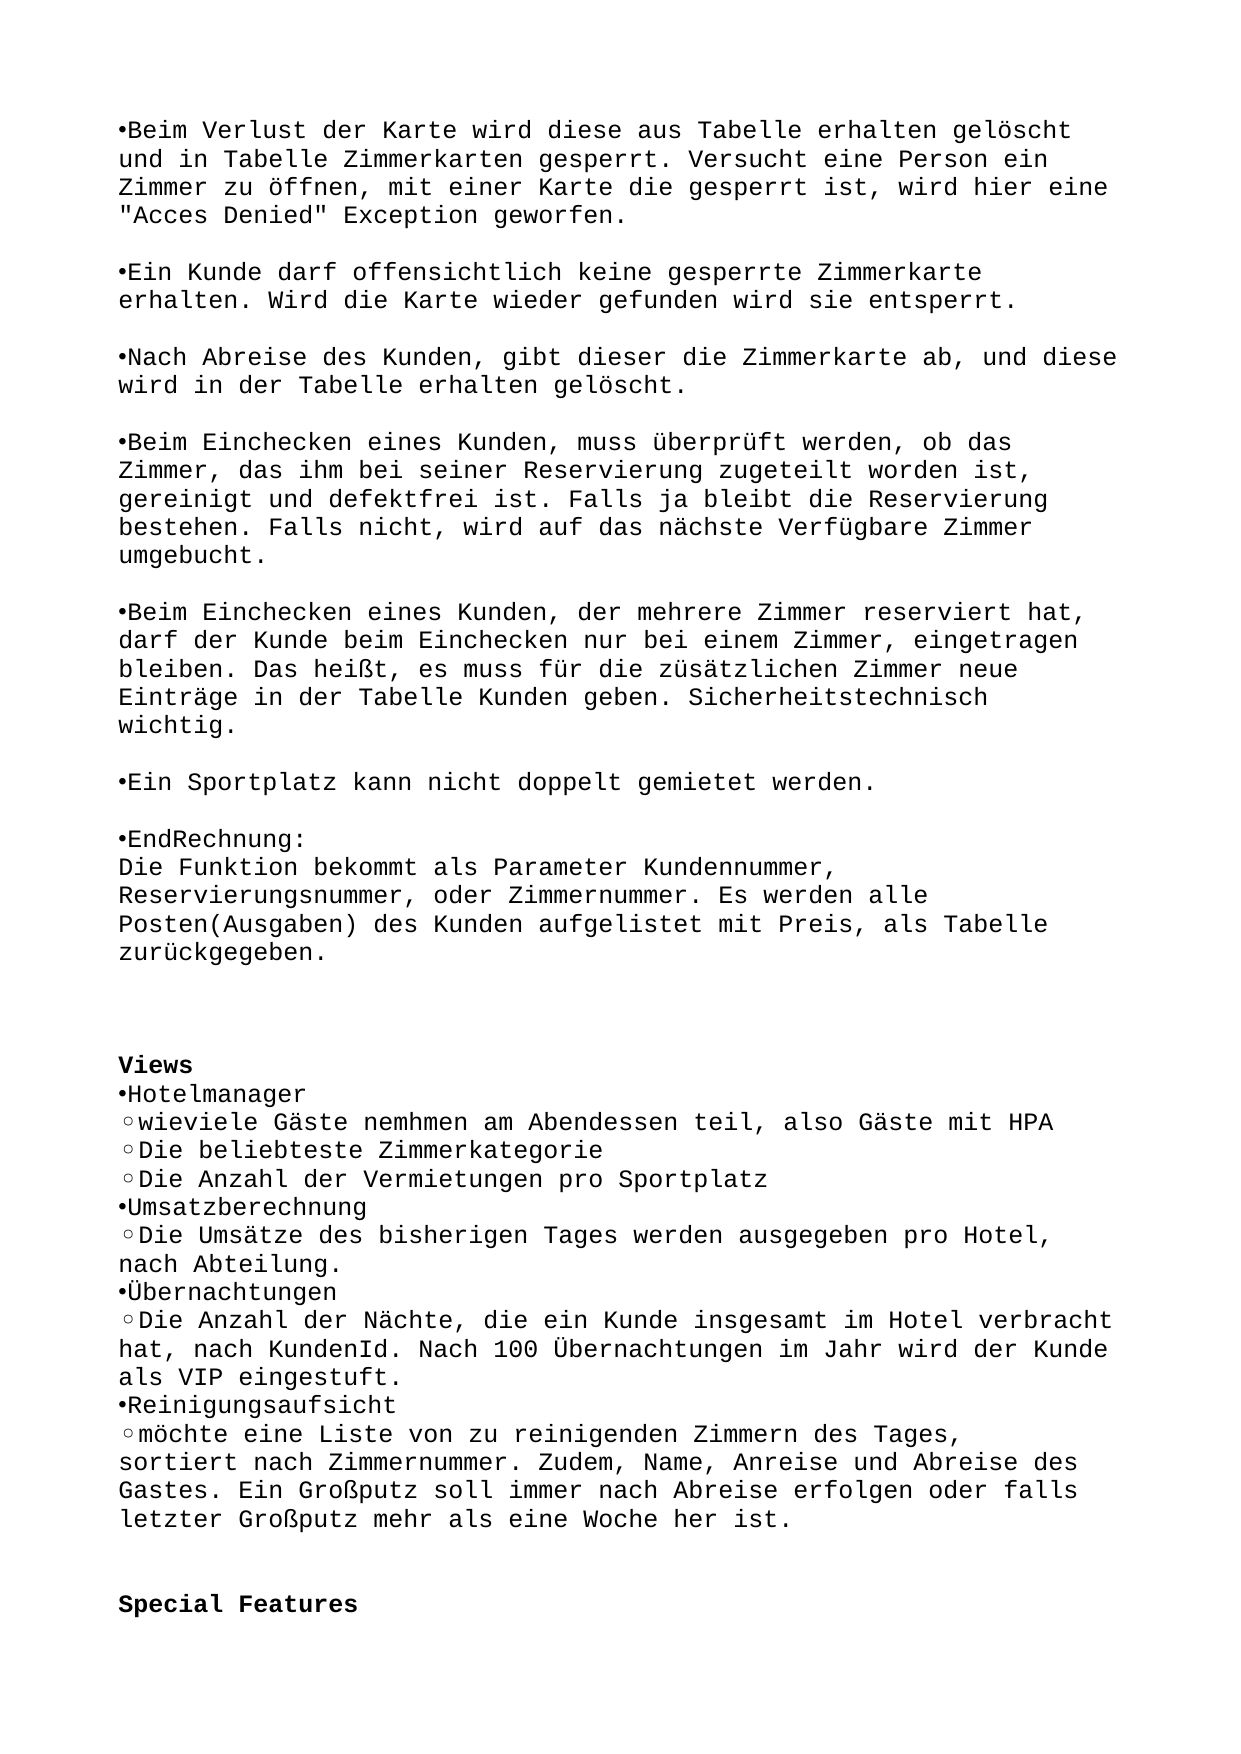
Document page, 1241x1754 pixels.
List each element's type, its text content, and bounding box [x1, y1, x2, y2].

list Hotelmanager [118, 1081, 1122, 1110]
list Beim Einchecken eines Kunden, muss überprüft werden, ob das Zimmer, das ihm bei seiner Reservierung zugeteilt worden ist, gereinigt und defektfrei ist. Falls ja bleibt die Reservierung bestehen. Falls nicht, wird auf das nächste Verfügbare Zimmer umgebucht. [118, 430, 1122, 571]
list Umsatzberechnung [118, 1195, 1122, 1223]
list Übernachtungen [118, 1280, 1122, 1308]
list wieviele Gäste nemhmen am Abendessen teil, also Gäste mit HPA [118, 1110, 1122, 1138]
list Nach Abreise des Kunden, gibt dieser die Zimmerkarte ab, und diese wird in der Tabelle erhalten gelöscht. [118, 345, 1122, 401]
list Ein Kunde darf offensichtlich keine gesperrte Zimmerkarte erhalten. Wird die Karte wieder gefunden wird sie entsperrt. [118, 260, 1122, 316]
list Die Anzahl der Nächte, die ein Kunde insgesamt im Hotel verbracht hat, nach KundenId. Nach 100 Übernachtungen im Jahr wird der Kunde als VIP eingestuft. [118, 1308, 1122, 1393]
text Views [118, 1053, 1122, 1081]
list Die Anzahl der Vermietungen pro Sportplatz [118, 1166, 1122, 1195]
list Reinigungsaufsicht [118, 1393, 1122, 1421]
list Die Umsätze des bisherigen Tages werden ausgegeben pro Hotel, nach Abteilung. [118, 1223, 1122, 1280]
list Ein Sportplatz kann nicht doppelt gemietet werden. [118, 770, 1122, 826]
list EndRechnung: Die Funktion bekommt als Parameter Kundennummer, Reservierungsnummer, oder Zimmernummer. Es werden alle Posten(Ausgaben) des Kunden aufgelistet mit Preis, als Tabelle zurückgegeben. [118, 826, 1122, 996]
list Die beliebteste Zimmerkategorie [118, 1138, 1122, 1166]
list Beim Verlust der Karte wird diese aus Tabelle erhalten gelöscht und in Tabelle Zimmerkarten gesperrt. Versucht eine Person ein Zimmer zu öffnen, mit einer Karte die gesperrt ist, wird hier eine "Acces Denied" Exception geworfen. [118, 118, 1122, 260]
list möchte eine Liste von zu reinigenden Zimmern des Tages, sortiert nach Zimmernummer. Zudem, Name, Anreise und Abreise des Gastes. Ein Großputz soll immer nach Abreise erfolgen oder falls letzter Großputz mehr als eine Woche her ist. [118, 1421, 1122, 1563]
list Beim Einchecken eines Kunden, der mehrere Zimmer reserviert hat, darf der Kunde beim Einchecken nur bei einem Zimmer, eingetragen bleiben. Das heißt, es muss für die züsätzlichen Zimmer neue Einträge in der Tabelle Kunden geben. Sicherheitstechnisch wichtig. [118, 600, 1122, 741]
text Special Features [118, 1591, 1122, 1620]
